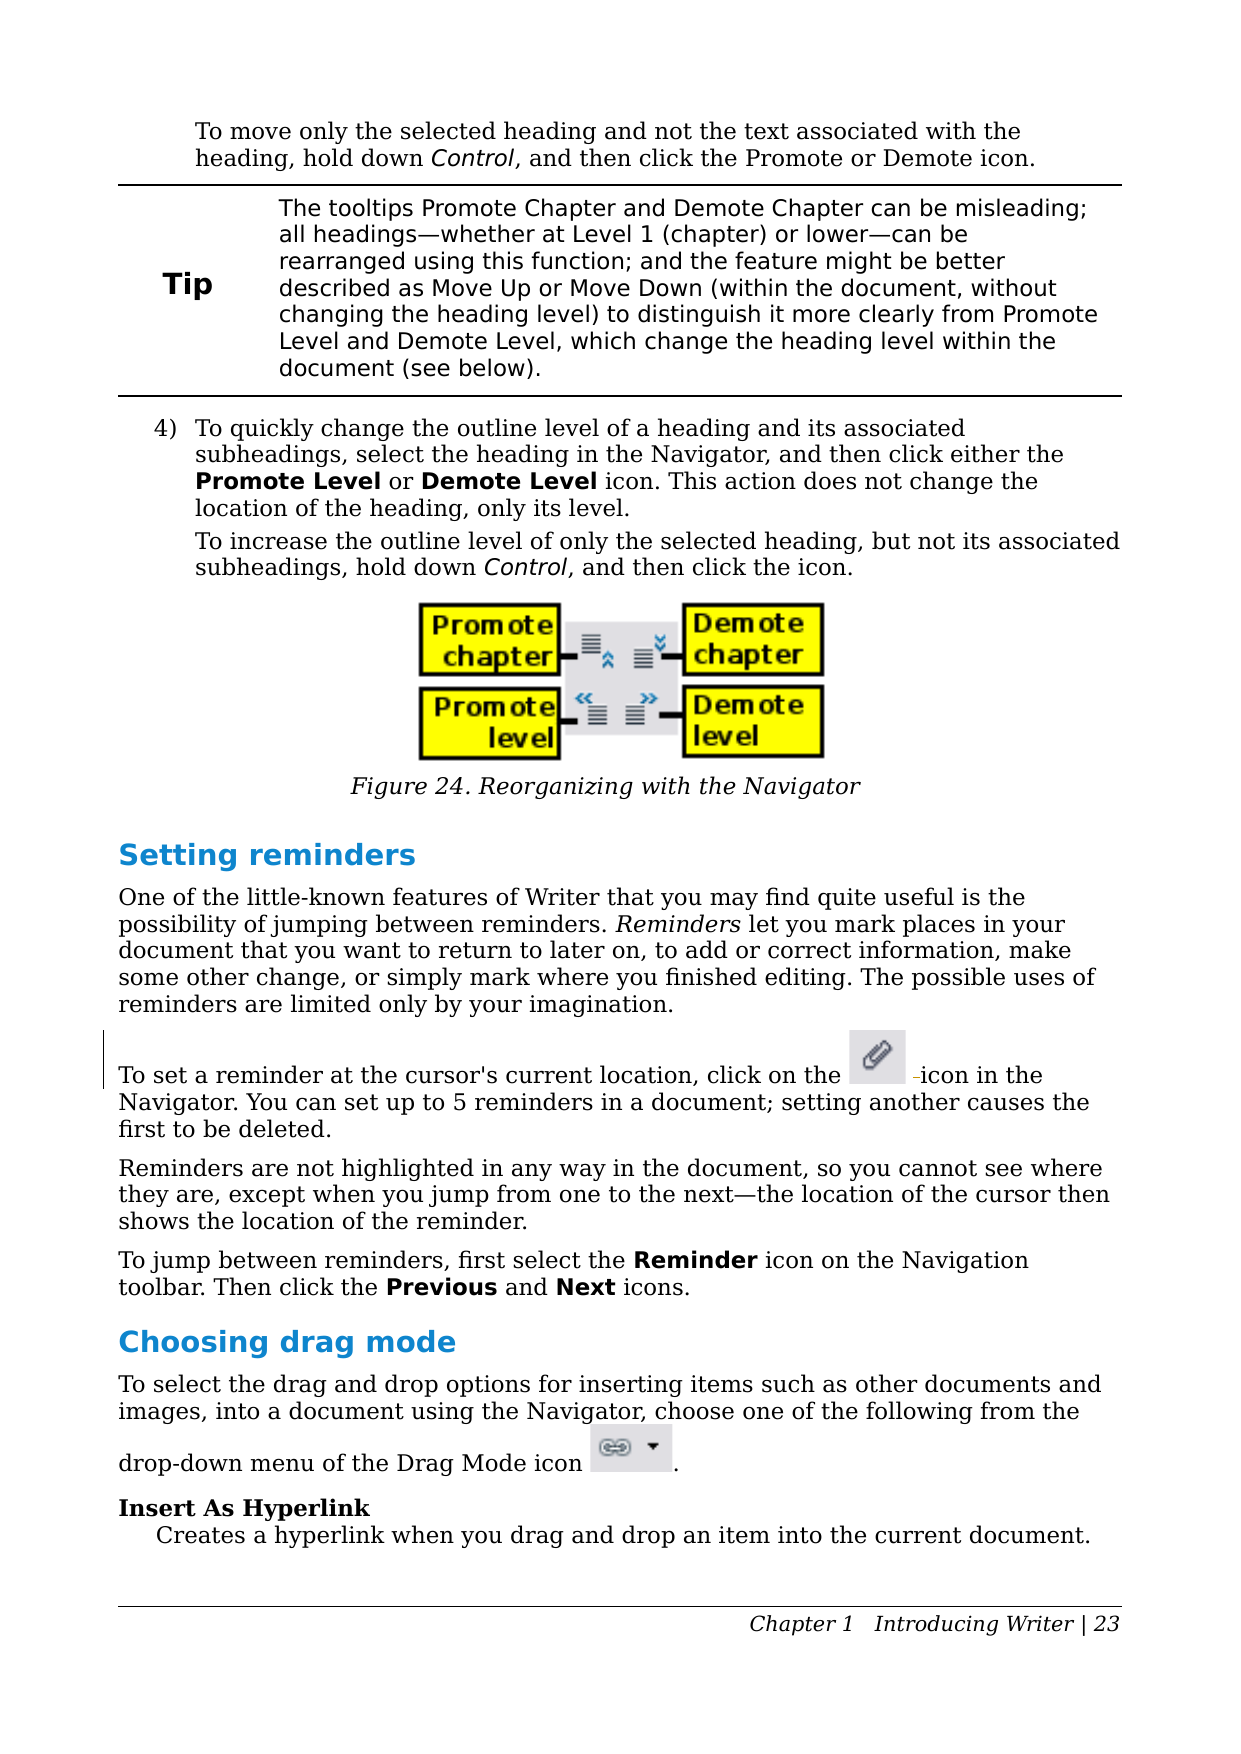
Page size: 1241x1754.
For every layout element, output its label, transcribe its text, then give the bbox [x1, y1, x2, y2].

picture [849, 1030, 906, 1084]
picture [409, 593, 831, 767]
text Creates a hyperlink when you drag and drop an item into the current document. [156, 1522, 1122, 1549]
text Insert As Hyperlink [118, 1495, 1122, 1522]
text One of the little-known features of Writer that you may find quite useful is the possibility of jumping between reminders. Reminders let you mark places in your document that you want to return to later on, to add or correct information, make some other change, or simply mark where you finished editing. The possible uses of reminders are limited only by your imagination. [118, 884, 1122, 1017]
text To jump between reminders, first select the Reminder icon on the Navigation toolbar. Then click the Previous and Next icons. [118, 1247, 1122, 1301]
text Figure 24. Reorganizing with the Navigator [351, 773, 890, 799]
list To quickly change the outline level of a heading and its associated subheadings, select the heading in the Navigator, and then click either the Promote Level or Demote Level icon. This action does not change the location of the heading, only its level. [177, 415, 1122, 522]
text To select the drag and drop options for inserting items such as other documents and images, into a document using the Navigator, choose one of the following from the drop-down menu of the Drag Mode icon . [118, 1371, 1122, 1477]
text Reminders are not highlighted in any way in the document, so you cannot see where they are, except when you jump from one to the next—the location of the cursor then shows the location of the reminder. [118, 1155, 1122, 1235]
text To set a reminder at the cursor's current location, click on the icon in the Navigator. You can set up to 5 reminders in a document; setting another causes the first to be deleted. [118, 1030, 1122, 1142]
subtitle Setting reminders [118, 838, 1122, 872]
picture [590, 1424, 673, 1472]
list To move only the selected heading and not the text associated with the heading, hold down Control, and then click the Promote or Demote icon. [195, 118, 1122, 171]
list To increase the outline level of only the selected heading, but not its associated subheadings, hold down Control, and then click the icon. [195, 528, 1122, 581]
table_header The tooltips Promote Chapter and Demote Chapter can be misleading; all headings—whether at Level 1 (chapter) or lower—can be rearranged using this function; and the feature might be better described as Move Up or Move Down (within the document, without changing the heading level) to distinguish it more clearly from Promote Level and Demote Level, which change the heading level within the document (see below). [258, 186, 1122, 394]
table_header Tip [118, 186, 257, 394]
subtitle Choosing drag mode [118, 1325, 1122, 1359]
